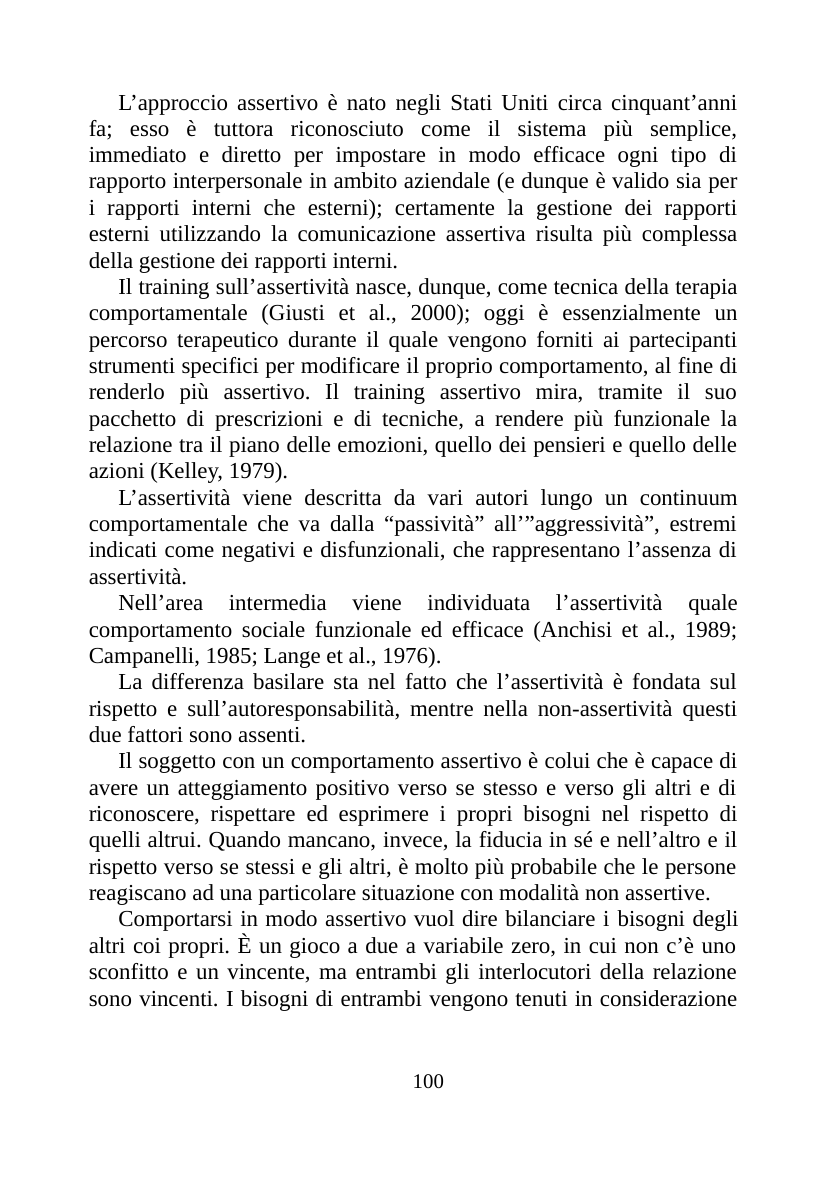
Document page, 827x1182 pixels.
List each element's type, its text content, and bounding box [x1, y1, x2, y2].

text Il training sull’assertività nasce, dunque, come tecnica della terapia comportamentale (Giusti et al., 2000); oggi è essenzialmente un percorso terapeutico durante il quale vengono forniti ai partecipanti strumenti specifici per modificare il proprio comportamento, al fine di renderlo più assertivo. Il training assertivo mira, tramite il suo pacchetto di prescrizioni e di tecniche, a rendere più funzionale la relazione tra il piano delle emozioni, quello dei pensieri e quello delle azioni (Kelley, 1979). [88, 273, 738, 484]
text Nell’area intermedia viene individuata l’assertività quale comportamento sociale funzionale ed efficace (Anchisi et al., 1989; Campanelli, 1985; Lange et al., 1976). [88, 589, 738, 668]
text L’assertività viene descritta da vari autori lungo un continuum comportamentale che va dalla “passività” all’”aggressività”, estremi indicati come negativi e disfunzionali, che rappresentano l’assenza di assertività. [88, 484, 738, 589]
text Comportarsi in modo assertivo vuol dire bilanciare i bisogni degli altri coi propri. È un gioco a due a variabile zero, in cui non c’è uno sconfitto e un vincente, ma entrambi gli interlocutori della relazione sono vincenti. I bisogni di entrambi vengono tenuti in considerazione [88, 906, 738, 1011]
text La differenza basilare sta nel fatto che l’assertività è fondata sul rispetto e sull’autoresponsabilità, mentre nella non-assertività questi due fattori sono assenti. [88, 668, 738, 747]
text Il soggetto con un comportamento assertivo è colui che è capace di avere un atteggiamento positivo verso se stesso e verso gli altri e di riconoscere, rispettare ed esprimere i propri bisogni nel rispetto di quelli altrui. Quando mancano, invece, la fiducia in sé e nell’altro e il rispetto verso se stessi e gli altri, è molto più probabile che le persone reagiscano ad una particolare situazione con modalità non assertive. [88, 747, 738, 906]
text L’approccio assertivo è nato negli Stati Uniti circa cinquant’anni fa; esso è tuttora riconosciuto come il sistema più semplice, immediato e diretto per impostare in modo efficace ogni tipo di rapporto interpersonale in ambito aziendale (e dunque è valido sia per i rapporti interni che esterni); certamente la gestione dei rapporti esterni utilizzando la comunicazione assertiva risulta più complessa della gestione dei rapporti interni. [88, 88, 738, 273]
